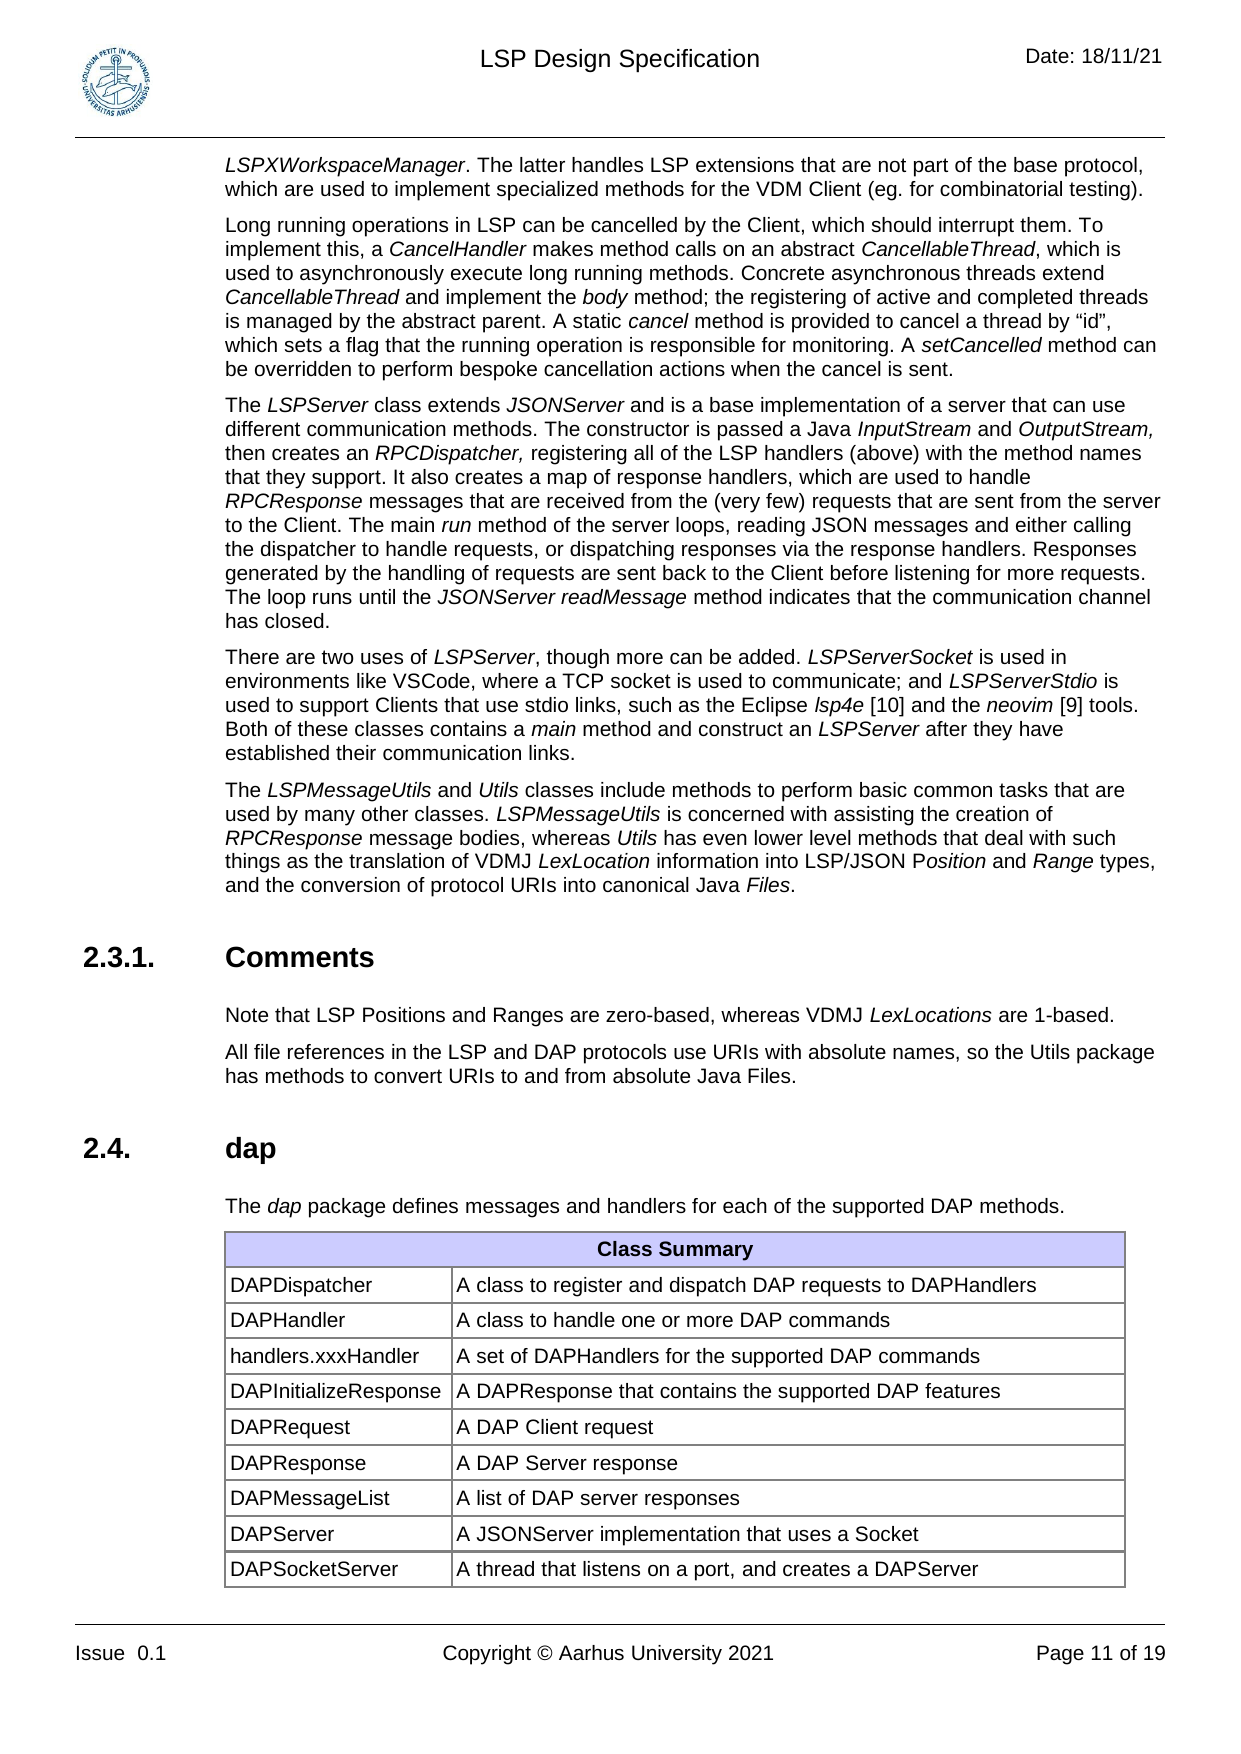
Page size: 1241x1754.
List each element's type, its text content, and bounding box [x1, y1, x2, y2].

table_header Class Summary [226, 1233, 1124, 1266]
table_cell DAPMessageList [226, 1481, 451, 1515]
table_cell A class to register and dispatch DAP requests to DAPHandlers [453, 1268, 1124, 1302]
text Long running operations in LSP can be cancelled by the Client, which should interrupt them. To implement this, a CancelHandler makes method calls on an abstract CancellableThread, which is used to asynchronously execute long running methods. Concrete asynchronous threads extend CancellableThread and implement the body method; the registering of active and completed threads is managed by the abstract parent. A static cancel method is provided to cancel a thread by “id”, which sets a flag that the running operation is responsible for monitoring. A setCancelled method can be overridden to perform bespoke cancellation actions when the cancel is sent. [225, 213, 1165, 381]
text The LSPServer class extends JSONServer and is a base implementation of a server that can use different communication methods. The constructor is passed a Java InputStream and OutputStream, then creates an RPCDispatcher, registering all of the LSP handlers (above) with the method names that they support. It also creates a map of response handlers, which are used to handle RPCResponse messages that are received from the (very few) requests that are sent from the server to the Client. The main run method of the server loops, reading JSON messages and either calling the dispatcher to handle requests, or dispatching responses via the response handlers. Responses generated by the handling of requests are sent back to the Client before listening for more requests. The loop runs until the JSONServer readMessage method indicates that the communication channel has closed. [225, 393, 1165, 633]
table_cell DAPInitializeResponse [226, 1375, 451, 1408]
table_cell A set of DAPHandlers for the supported DAP commands [453, 1339, 1124, 1373]
table_cell handlers.xxxHandler [226, 1339, 451, 1373]
table_cell A thread that listens on a port, and creates a DAPServer [453, 1553, 1124, 1586]
table_cell DAPHandler [226, 1304, 451, 1337]
subtitle Comments [75, 940, 1165, 974]
text There are two uses of LSPServer, though more can be added. LSPServerSocket is used in environments like VSCode, where a TCP socket is used to communicate; and LSPServerStdio is used to support Clients that use stdio links, such as the Eclipse lsp4e [10] and the neovim [9] tools. Both of these classes contains a main method and construct an LSPServer after they have established their communication links. [225, 646, 1165, 765]
table_cell DAPResponse [226, 1446, 451, 1479]
table_cell A class to handle one or more DAP commands [453, 1304, 1124, 1337]
table_cell DAPServer [226, 1517, 451, 1550]
table_cell A JSONServer implementation that uses a Socket [453, 1517, 1124, 1550]
text Note that LSP Positions and Ranges are zero-based, whereas VDMJ LexLocations are 1-based. [225, 1004, 1165, 1028]
text The dap package defines messages and handlers for each of the supported DAP methods. [225, 1194, 1165, 1218]
text All file references in the LSP and DAP protocols use URIs with absolute names, so the Utils package has methods to convert URIs to and from absolute Java Files. [225, 1040, 1165, 1088]
table_cell DAPRequest [226, 1410, 451, 1444]
table_cell A DAP Server response [453, 1446, 1124, 1479]
picture [78, 44, 153, 120]
table_cell A DAP Client request [453, 1410, 1124, 1444]
table_cell A DAPResponse that contains the supported DAP features [453, 1375, 1124, 1408]
text LSPXWorkspaceManager. The latter handles LSP extensions that are not part of the base protocol, which are used to implement specialized methods for the VDM Client (eg. for combinatorial testing). [225, 153, 1165, 201]
subtitle dap [75, 1131, 1165, 1164]
table_cell DAPDispatcher [226, 1268, 451, 1302]
table_cell DAPSocketServer [226, 1553, 451, 1586]
text The LSPMessageUtils and Utils classes include methods to perform basic common tasks that are used by many other classes. LSPMessageUtils is concerned with assisting the creation of RPCResponse message bodies, whereas Utils has even lower level methods that deal with such things as the translation of VDMJ LexLocation information into LSP/JSON Position and Range types, and the conversion of protocol URIs into canonical Java Files. [225, 778, 1165, 898]
table_cell A list of DAP server responses [453, 1481, 1124, 1515]
